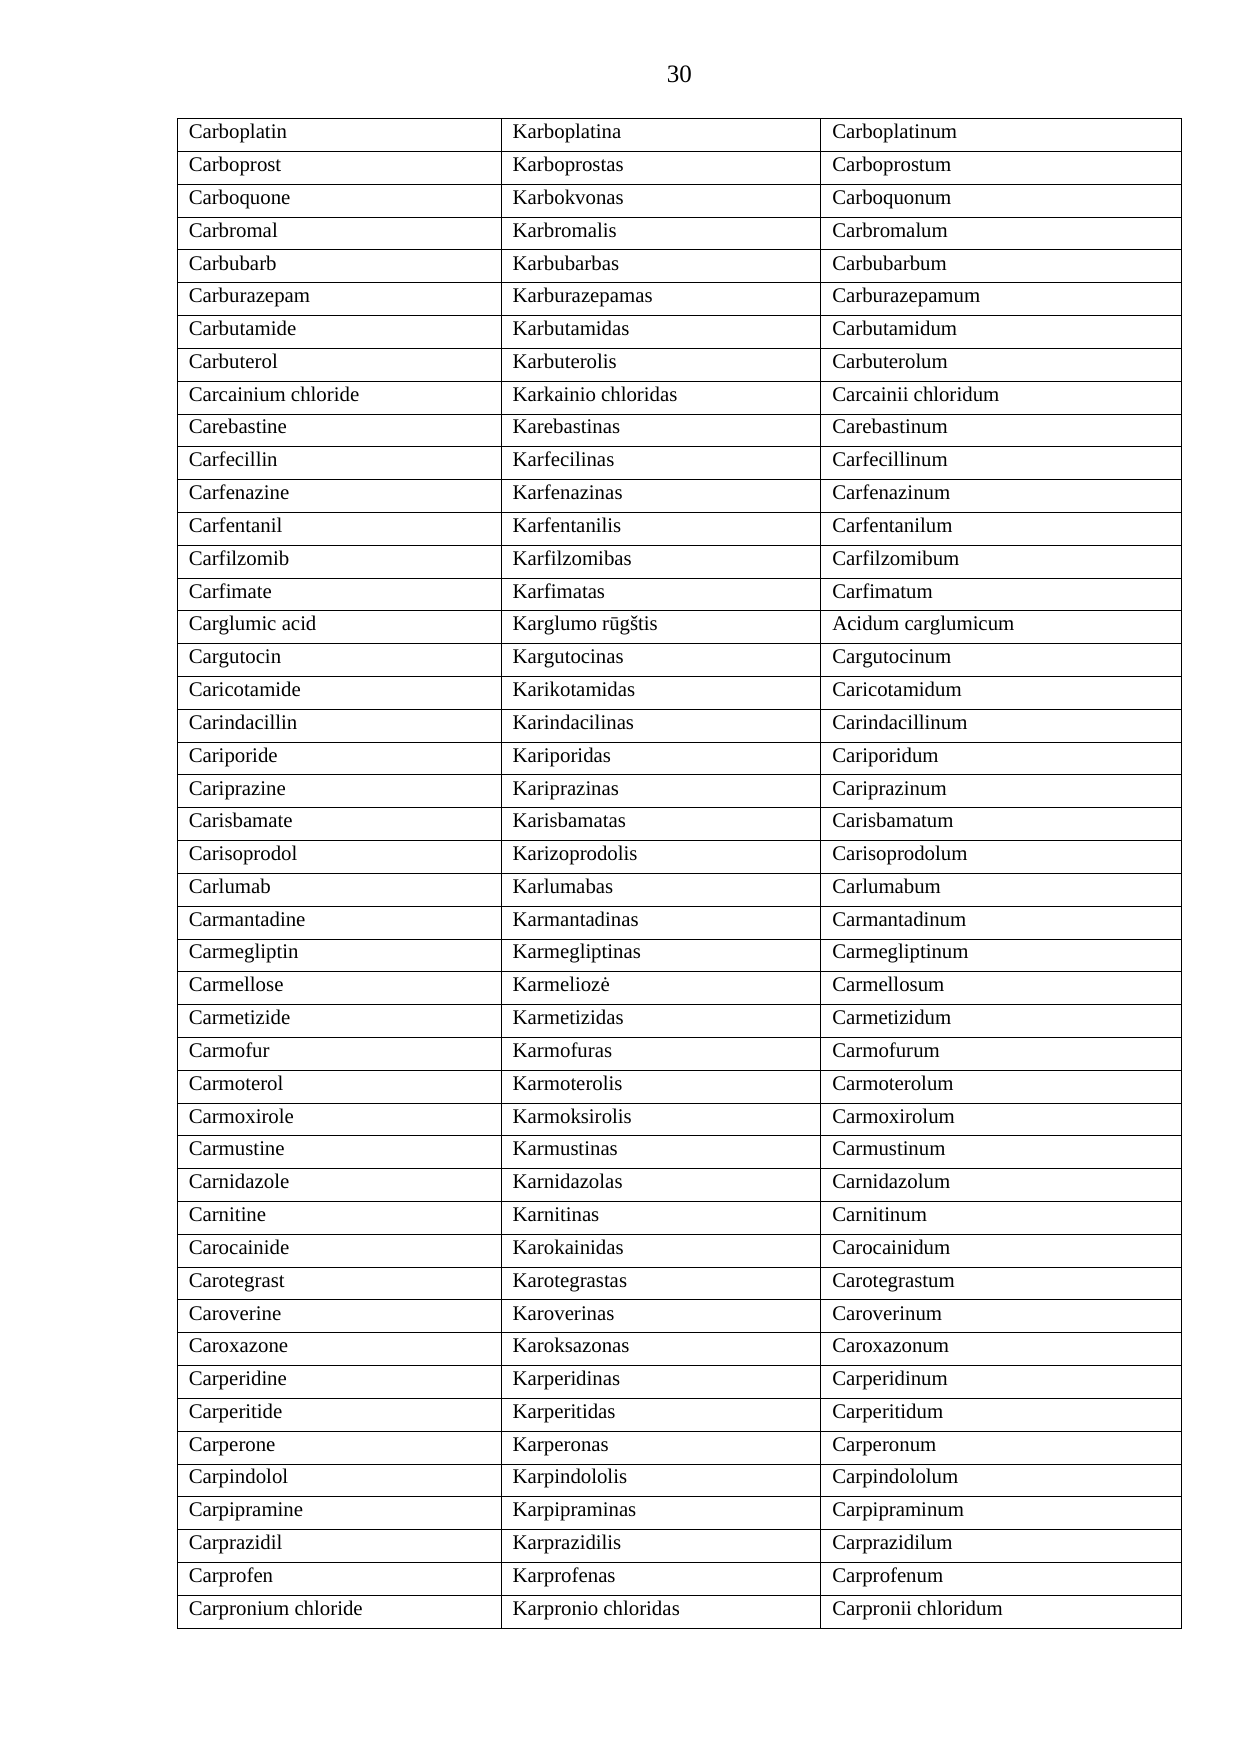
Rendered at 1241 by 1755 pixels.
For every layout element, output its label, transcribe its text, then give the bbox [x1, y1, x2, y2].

table_cell Carnidazole [178, 1169, 501, 1201]
table_cell Carmoterolum [821, 1071, 1181, 1102]
table_cell Caricotamide [178, 677, 501, 709]
table_cell Carotegrast [178, 1268, 501, 1299]
table_cell Karbutamidas [502, 316, 820, 348]
table_cell Carmantadinum [821, 907, 1181, 938]
table_cell Karfimatas [502, 579, 820, 610]
table_cell Carlumabum [821, 874, 1181, 906]
table_cell Carmofur [178, 1038, 501, 1070]
table_cell Carbutamide [178, 316, 501, 348]
table_cell Carmofurum [821, 1038, 1181, 1070]
table_cell Karmoksirolis [502, 1104, 820, 1135]
table_cell Carburazepamum [821, 283, 1181, 315]
table_cell Kariporidas [502, 743, 820, 774]
table_cell Carboprostum [821, 152, 1181, 184]
table_cell Karmofuras [502, 1038, 820, 1070]
table_cell Carisoprodol [178, 841, 501, 873]
table_cell Karnidazolas [502, 1169, 820, 1201]
table_cell Carmegliptin [178, 940, 501, 971]
table_cell Carboprost [178, 152, 501, 184]
table_cell Carbubarb [178, 250, 501, 282]
table_cell Karkainio chloridas [502, 382, 820, 413]
table_cell Carindacillin [178, 710, 501, 742]
table_cell Carpipramine [178, 1497, 501, 1529]
table_cell Carmegliptinum [821, 940, 1181, 971]
table_cell Carpronium chloride [178, 1596, 501, 1627]
table_cell Carmetizide [178, 1005, 501, 1037]
table_cell Carprofenum [821, 1563, 1181, 1595]
table_cell Cariprazinum [821, 775, 1181, 807]
table_cell Carnitine [178, 1202, 501, 1234]
table_cell Carburazepam [178, 283, 501, 315]
table_cell Carperidine [178, 1366, 501, 1398]
table_cell Carfentanilum [821, 513, 1181, 545]
table_cell Karisbamatas [502, 808, 820, 840]
table_cell Carfimate [178, 579, 501, 610]
table_cell Karmegliptinas [502, 940, 820, 971]
table_cell Carisbamate [178, 808, 501, 840]
table_cell Karbuterolis [502, 349, 820, 381]
table_cell Carcainium chloride [178, 382, 501, 413]
table_cell Carperitidum [821, 1399, 1181, 1431]
table_cell Carmustine [178, 1136, 501, 1168]
table_cell Carglumic acid [178, 611, 501, 643]
table_cell Carpindololum [821, 1465, 1181, 1496]
table_cell Karperitidas [502, 1399, 820, 1431]
table_cell Cargutocinum [821, 644, 1181, 676]
table_cell Karebastinas [502, 415, 820, 446]
table_cell Karperidinas [502, 1366, 820, 1398]
table_cell Carboplatin [178, 119, 501, 151]
table_cell Kariprazinas [502, 775, 820, 807]
table_cell Carocainidum [821, 1235, 1181, 1267]
table_cell Karmoterolis [502, 1071, 820, 1102]
table_cell Carmellose [178, 972, 501, 1004]
table_cell Carindacillinum [821, 710, 1181, 742]
table_cell Karpipraminas [502, 1497, 820, 1529]
table_cell Carbuterol [178, 349, 501, 381]
table_cell Carocainide [178, 1235, 501, 1267]
table_cell Caroverine [178, 1300, 501, 1332]
table_cell Carebastine [178, 415, 501, 446]
table_cell Karbokvonas [502, 185, 820, 217]
table_cell Carfenazinum [821, 480, 1181, 512]
table_cell Carotegrastum [821, 1268, 1181, 1299]
table_cell Karperonas [502, 1432, 820, 1463]
table_cell Karboprostas [502, 152, 820, 184]
table_cell Karnitinas [502, 1202, 820, 1234]
table_cell Karfentanilis [502, 513, 820, 545]
table_cell Carboquone [178, 185, 501, 217]
table_cell Carfimatum [821, 579, 1181, 610]
table_cell Carbutamidum [821, 316, 1181, 348]
table_cell Carmoxirolum [821, 1104, 1181, 1135]
table_cell Karoverinas [502, 1300, 820, 1332]
table_cell Carpronii chloridum [821, 1596, 1181, 1627]
table_cell Karikotamidas [502, 677, 820, 709]
table_cell Karfilzomibas [502, 546, 820, 577]
table_cell Karglumo rūgštis [502, 611, 820, 643]
table_cell Karlumabas [502, 874, 820, 906]
table_cell Carpipraminum [821, 1497, 1181, 1529]
table_cell Carlumab [178, 874, 501, 906]
table_cell Carfecillin [178, 447, 501, 479]
table_cell Carbubarbum [821, 250, 1181, 282]
table_cell Carboplatinum [821, 119, 1181, 151]
table_cell Carmoterol [178, 1071, 501, 1102]
table_cell Cargutocin [178, 644, 501, 676]
table_cell Carcainii chloridum [821, 382, 1181, 413]
table_cell Karpindololis [502, 1465, 820, 1496]
table_cell Karmustinas [502, 1136, 820, 1168]
table_cell Karmeliozė [502, 972, 820, 1004]
table_cell Carprazidil [178, 1530, 501, 1562]
table_cell Carperitide [178, 1399, 501, 1431]
table_cell Karburazepamas [502, 283, 820, 315]
table_cell Carfecillinum [821, 447, 1181, 479]
table_cell Carebastinum [821, 415, 1181, 446]
table_cell Carprofen [178, 1563, 501, 1595]
table_cell Carfentanil [178, 513, 501, 545]
table_cell Acidum carglumicum [821, 611, 1181, 643]
table_cell Kargutocinas [502, 644, 820, 676]
table_cell Karotegrastas [502, 1268, 820, 1299]
table_cell Karfenazinas [502, 480, 820, 512]
table_cell Carboquonum [821, 185, 1181, 217]
table_cell Carfilzomib [178, 546, 501, 577]
table_cell Carprazidilum [821, 1530, 1181, 1562]
table_cell Carbromalum [821, 218, 1181, 249]
table_cell Karmetizidas [502, 1005, 820, 1037]
table_cell Carmustinum [821, 1136, 1181, 1168]
table_cell Cariporidum [821, 743, 1181, 774]
table_cell Carnitinum [821, 1202, 1181, 1234]
table_cell Carperone [178, 1432, 501, 1463]
table_cell Carfenazine [178, 480, 501, 512]
table_cell Karokainidas [502, 1235, 820, 1267]
table_cell Cariprazine [178, 775, 501, 807]
table_cell Carnidazolum [821, 1169, 1181, 1201]
table_cell Karprofenas [502, 1563, 820, 1595]
table_cell Karindacilinas [502, 710, 820, 742]
table_cell Caroverinum [821, 1300, 1181, 1332]
table_cell Carmantadine [178, 907, 501, 938]
table_cell Karmantadinas [502, 907, 820, 938]
table_cell Carisoprodolum [821, 841, 1181, 873]
table_cell Carbuterolum [821, 349, 1181, 381]
table_cell Karfecilinas [502, 447, 820, 479]
table_cell Karoksazonas [502, 1333, 820, 1365]
table_cell Karprazidilis [502, 1530, 820, 1562]
table_cell Karpronio chloridas [502, 1596, 820, 1627]
table_cell Carbromal [178, 218, 501, 249]
table_cell Carmetizidum [821, 1005, 1181, 1037]
table_cell Caroxazone [178, 1333, 501, 1365]
table_cell Carperidinum [821, 1366, 1181, 1398]
table_cell Cariporide [178, 743, 501, 774]
table_cell Carperonum [821, 1432, 1181, 1463]
table_cell Caricotamidum [821, 677, 1181, 709]
table_cell Karizoprodolis [502, 841, 820, 873]
table_cell Caroxazonum [821, 1333, 1181, 1365]
table_cell Karboplatina [502, 119, 820, 151]
table_cell Carfilzomibum [821, 546, 1181, 577]
table_cell Carmoxirole [178, 1104, 501, 1135]
table_cell Karbubarbas [502, 250, 820, 282]
table_cell Carisbamatum [821, 808, 1181, 840]
table_cell Karbromalis [502, 218, 820, 249]
table_cell Carmellosum [821, 972, 1181, 1004]
table_cell Carpindolol [178, 1465, 501, 1496]
